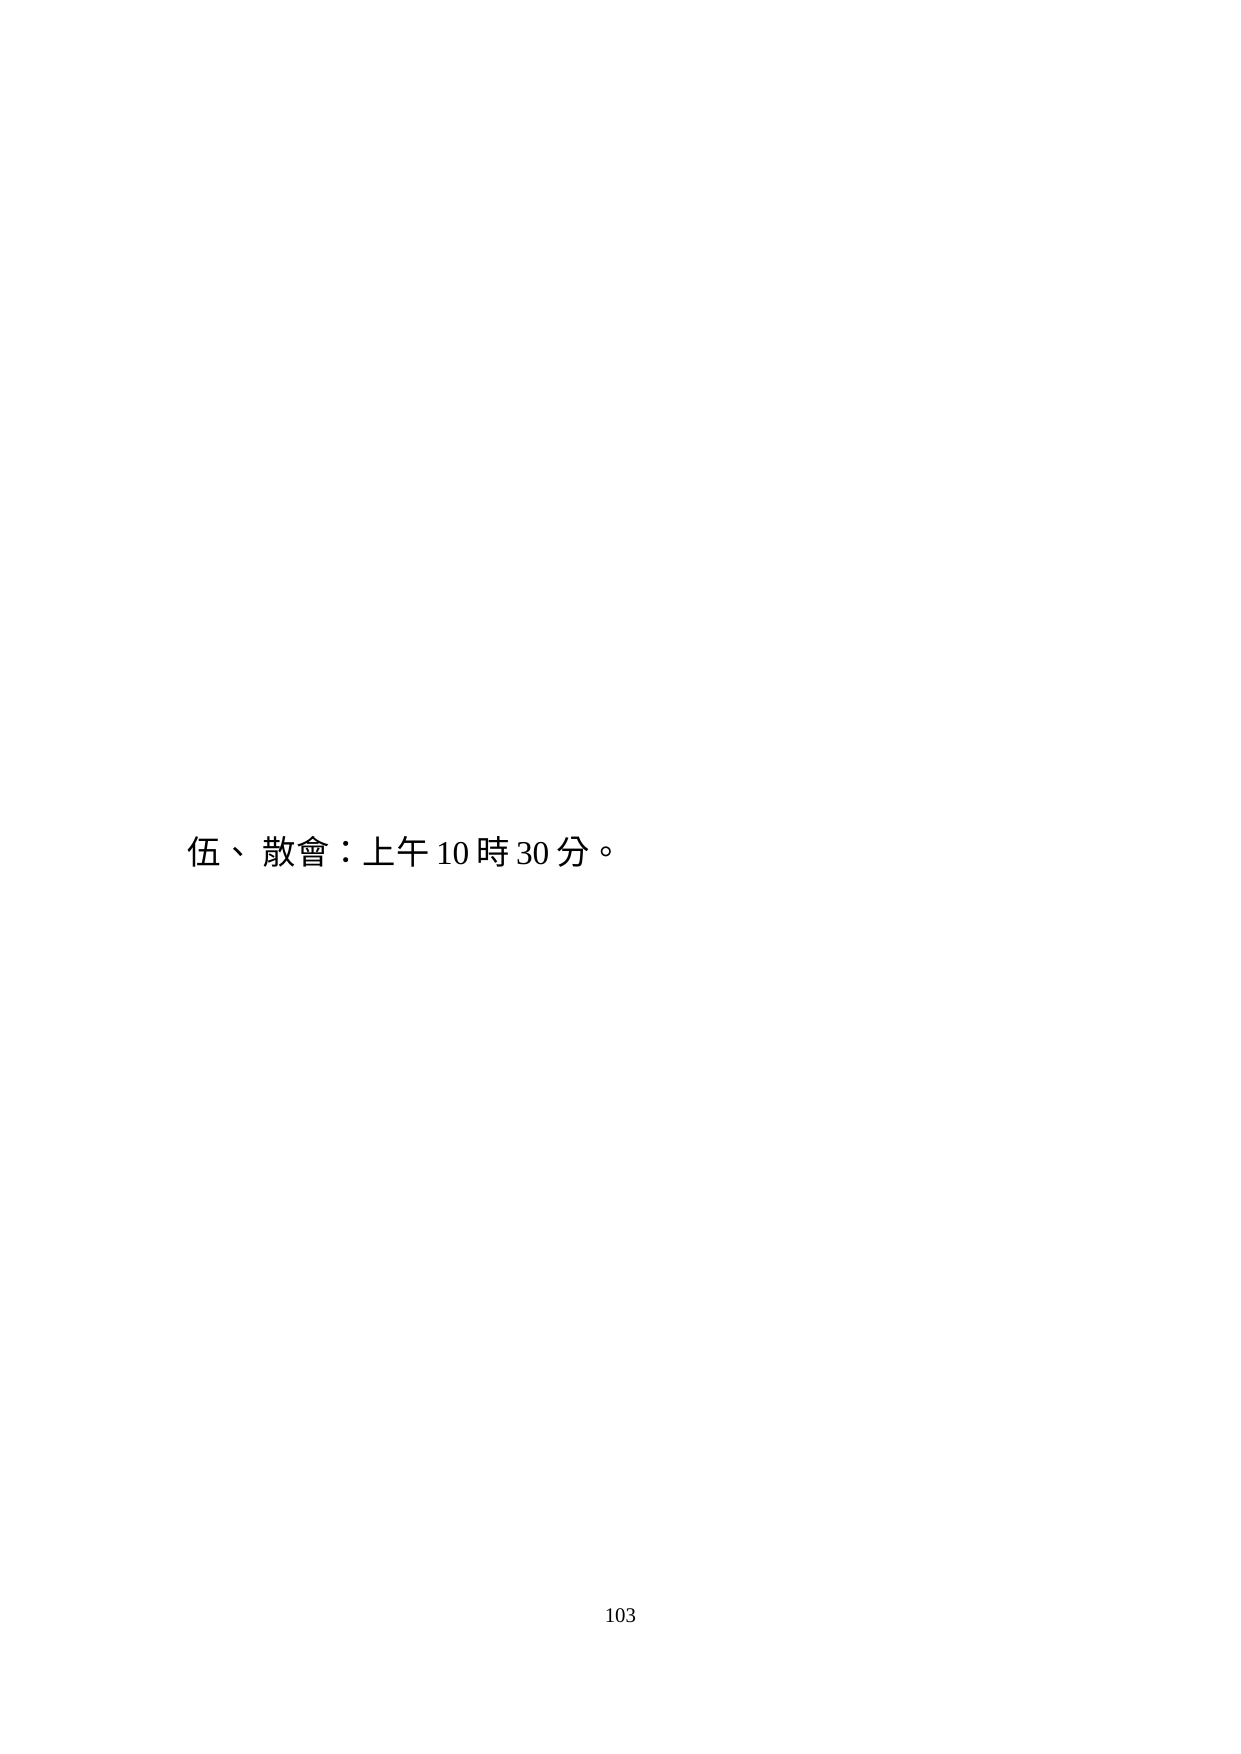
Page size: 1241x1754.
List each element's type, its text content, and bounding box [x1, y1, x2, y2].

list 散會：上午10時30分。 [187, 814, 1053, 877]
